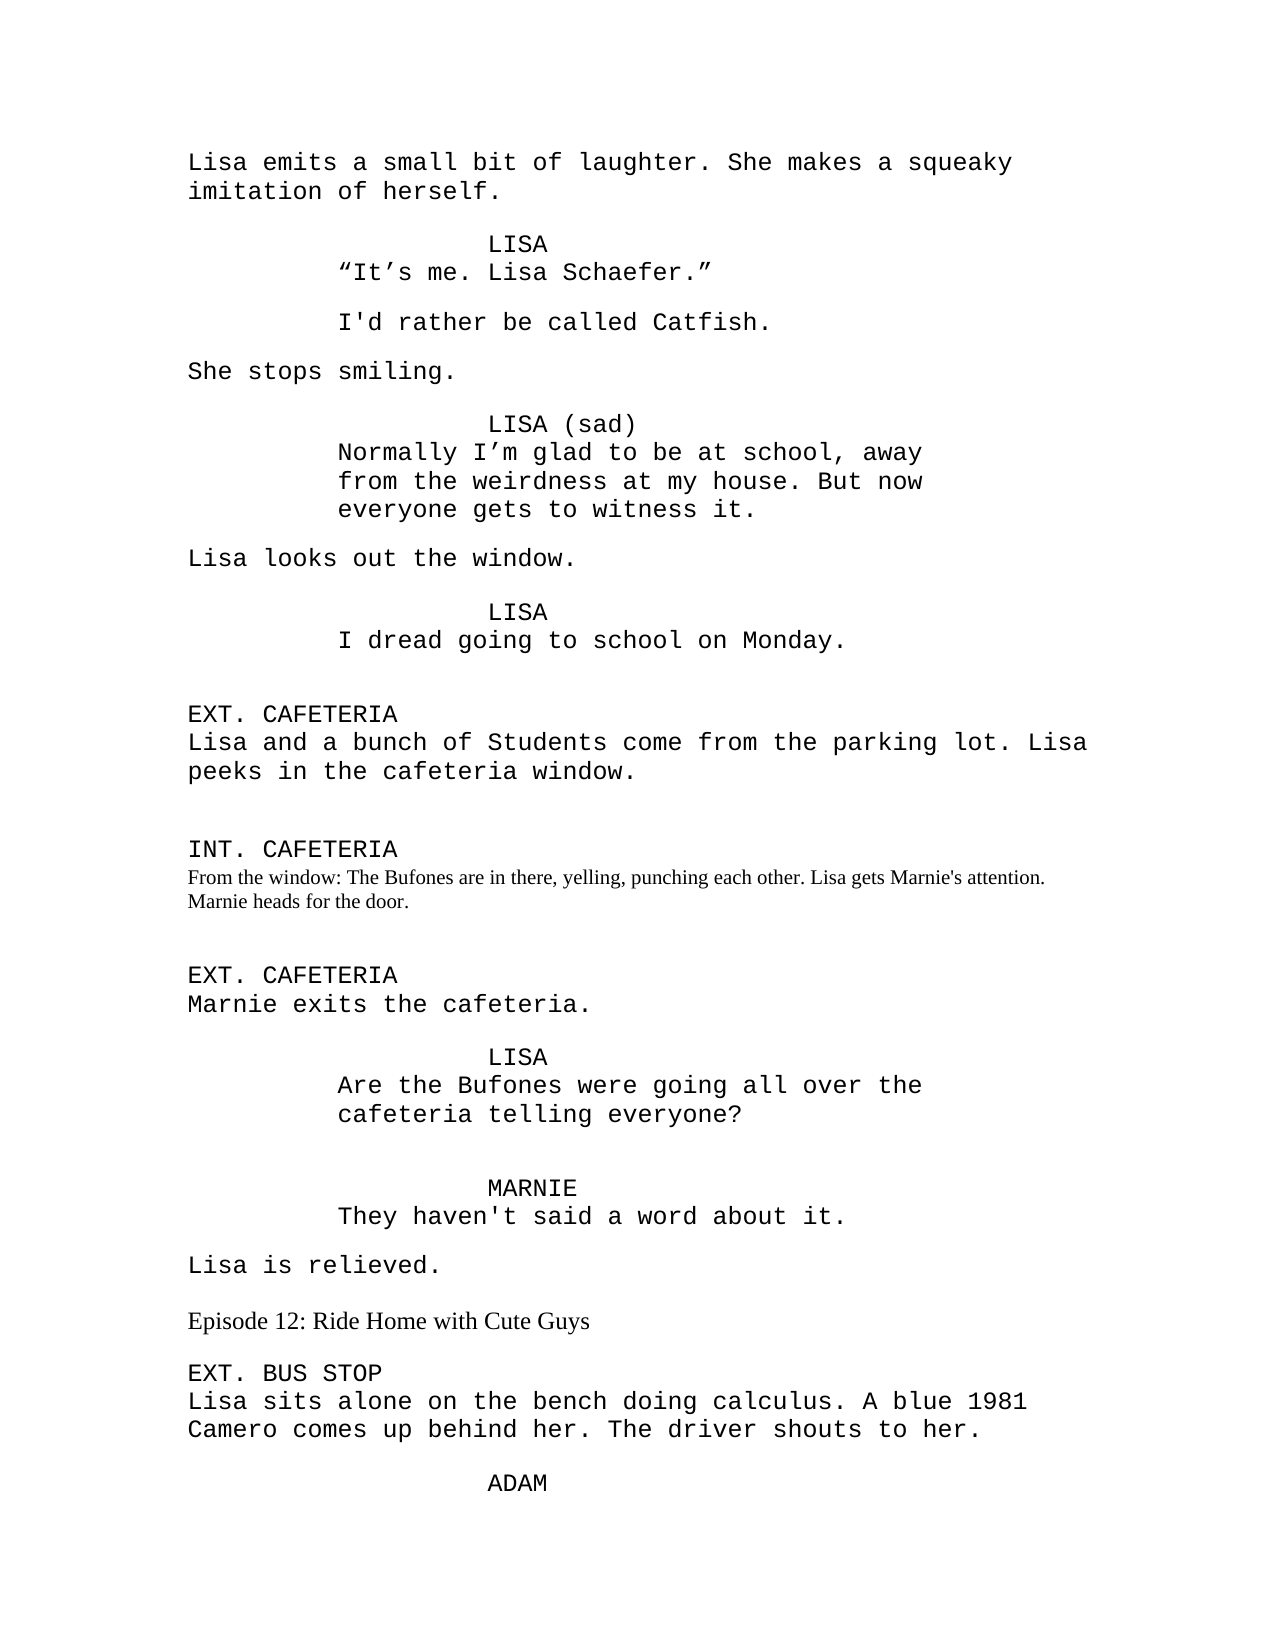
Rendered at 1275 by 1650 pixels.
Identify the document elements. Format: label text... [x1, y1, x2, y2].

text LISA [187, 232, 1087, 260]
text ADAM [187, 1470, 1087, 1498]
text “It’s me. Lisa Schaefer.” [337, 260, 937, 288]
text LISA (sad) [187, 412, 1087, 440]
text Marnie exits the cafeteria. [187, 991, 1087, 1020]
text I dread going to school on Monday. [337, 627, 937, 656]
text I'd rather be called Catfish. [337, 309, 937, 337]
subtitle EXT. BUS STOP [187, 1360, 1087, 1388]
text Are the Bufones were going all over the cafeteria telling everyone? [337, 1073, 937, 1130]
text Lisa looks out the window. [187, 546, 1087, 574]
subtitle EXT. CAFETERIA [187, 702, 1087, 730]
subtitle INT. CAFETERIA [187, 837, 1087, 865]
text Lisa emits a small bit of laughter. She makes a squeaky imitation of herself. [187, 150, 1087, 207]
text Lisa and a bunch of Students come from the parking lot. Lisa peeks in the cafeteria window. [187, 730, 1087, 787]
text Normally I’m glad to be at school, away from the weirdness at my house. But now everyone gets to witness it. [337, 440, 937, 525]
text LISA [187, 599, 1087, 627]
text Lisa sits alone on the bench doing calculus. A blue 1981 Camero comes up behind her. The driver shouts to her. [187, 1388, 1087, 1445]
text Lisa is relieved. [187, 1253, 1087, 1281]
subtitle MARNIE [187, 1176, 1087, 1204]
text She stops smiling. [187, 358, 1087, 387]
text LISA [187, 1045, 1087, 1073]
subtitle Episode 12: Ride Home with Cute Guys [187, 1306, 1087, 1335]
text From the window: The Bufones are in there, yelling, punching each other. Lisa gets Marnie's attention. Marnie heads for the door. [187, 865, 1087, 913]
subtitle EXT. CAFETERIA [187, 963, 1087, 991]
text They haven't said a word about it. [337, 1204, 937, 1232]
